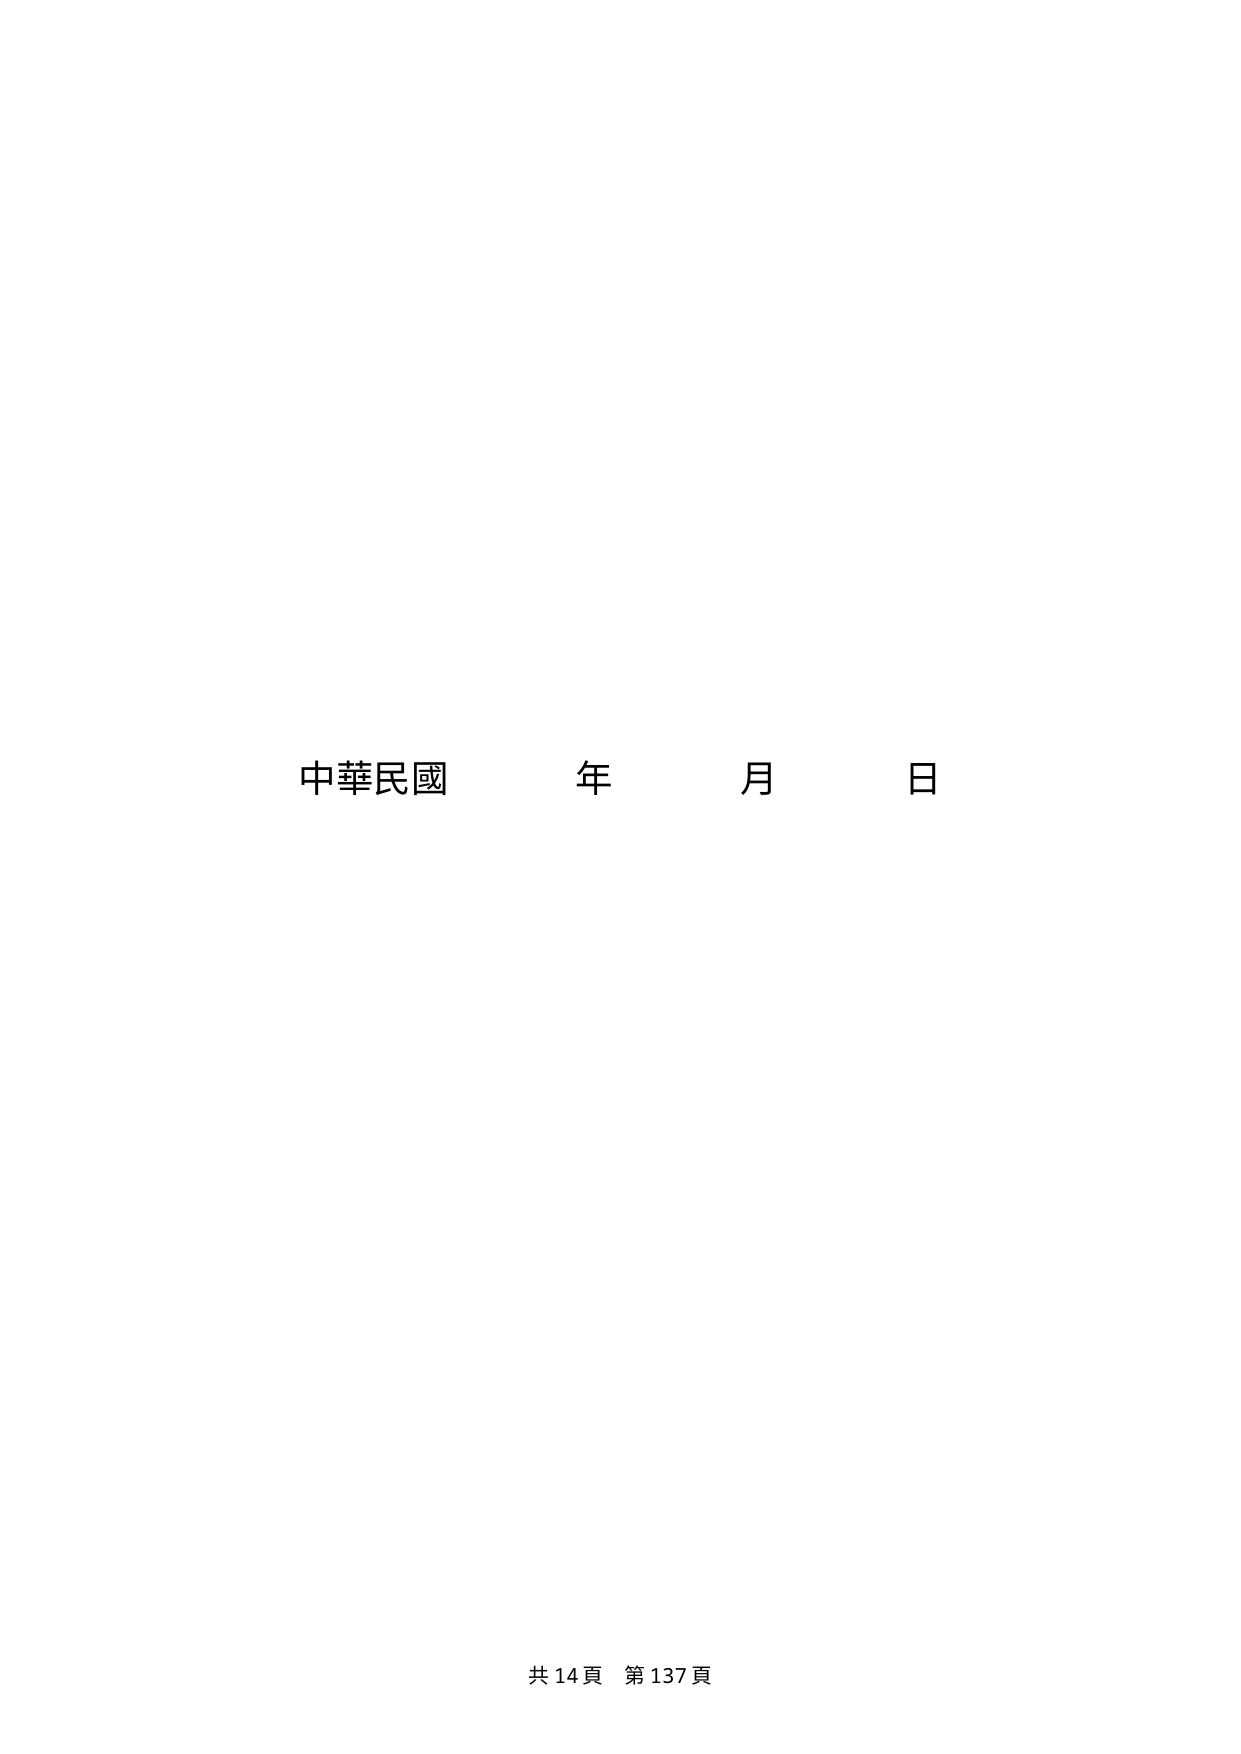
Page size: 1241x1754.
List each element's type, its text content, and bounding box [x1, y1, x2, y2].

text 中華民國 年 月 日 [118, 734, 1122, 797]
